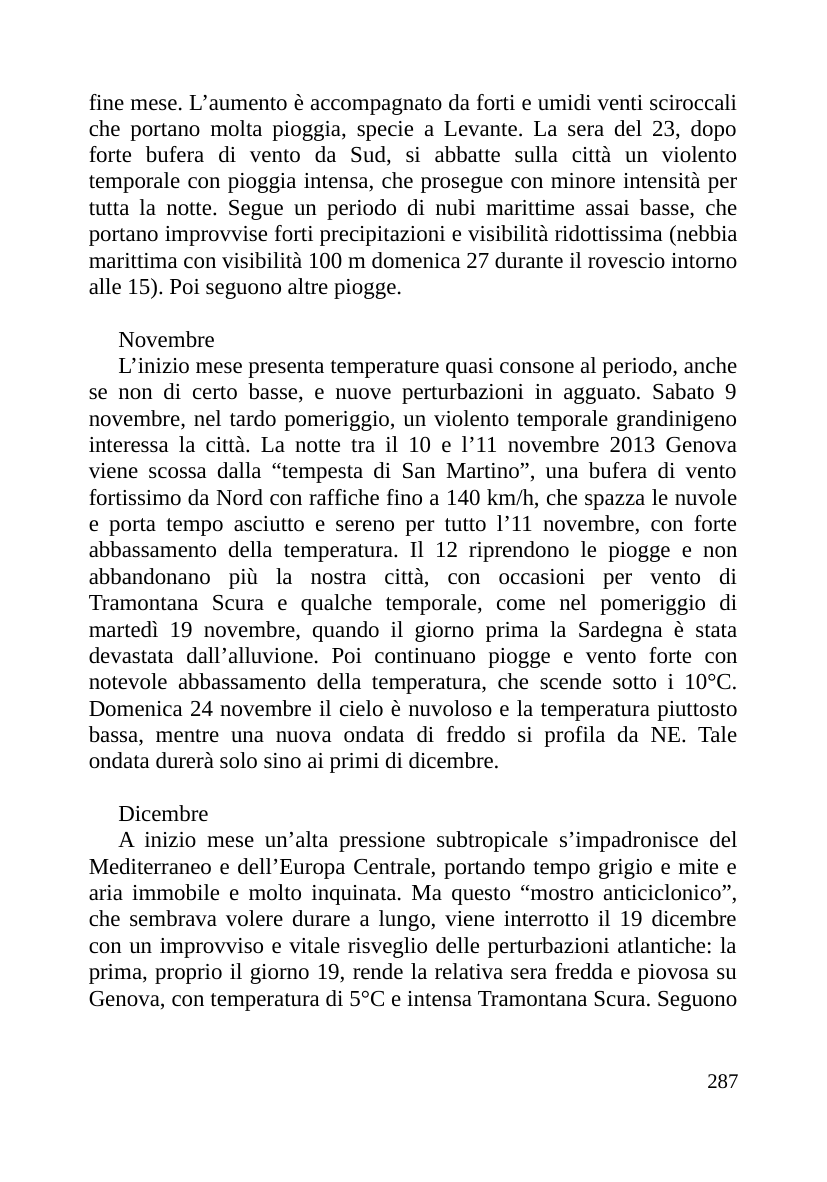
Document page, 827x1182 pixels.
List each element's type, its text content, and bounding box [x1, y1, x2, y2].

text L’inizio mese presenta temperature quasi consone al periodo, anche se non di certo basse, e nuove perturbazioni in agguato. Sabato 9 novembre, nel tardo pomeriggio, un violento temporale grandinigeno interessa la città. La notte tra il 10 e l’11 novembre 2013 Genova viene scossa dalla “tempesta di San Martino”, una bufera di vento fortissimo da Nord con raffiche fino a 140 km/h, che spazza le nuvole e porta tempo asciutto e sereno per tutto l’11 novembre, con forte abbassamento della temperatura. Il 12 riprendono le piogge e non abbandonano più la nostra città, con occasioni per vento di Tramontana Scura e qualche temporale, come nel pomeriggio di martedì 19 novembre, quando il giorno prima la Sardegna è stata devastata dall’alluvione. Poi continuano piogge e vento forte con notevole abbassamento della temperatura, che scende sotto i 10°C. Domenica 24 novembre il cielo è nuvoloso e la temperatura piuttosto bassa, mentre una nuova ondata di freddo si profila da NE. Tale ondata durerà solo sino ai primi di dicembre. [88, 352, 738, 774]
text fine mese. L’aumento è accompagnato da forti e umidi venti sciroccali che portano molta pioggia, specie a Levante. La sera del 23, dopo forte bufera di vento da Sud, si abbatte sulla città un violento temporale con pioggia intensa, che prosegue con minore intensità per tutta la notte. Segue un periodo di nubi marittime assai basse, che portano improvvise forti precipitazioni e visibilità ridottissima (nebbia marittima con visibilità 100 m domenica 27 durante il rovescio intorno alle 15). Poi seguono altre piogge. [88, 88, 738, 299]
text A inizio mese un’alta pressione subtropicale s’impadronisce del Mediterraneo e dell’Europa Centrale, portando tempo grigio e mite e aria immobile e molto inquinata. Ma questo “mostro anticiclonico”, che sembrava volere durare a lungo, viene interrotto il 19 dicembre con un improvviso e vitale risveglio delle perturbazioni atlantiche: la prima, proprio il giorno 19, rende la relativa sera fredda e piovosa su Genova, con temperatura di 5°C e intensa Tramontana Scura. Seguono [88, 826, 738, 1011]
text Dicembre [88, 800, 738, 826]
text Novembre [88, 326, 738, 352]
